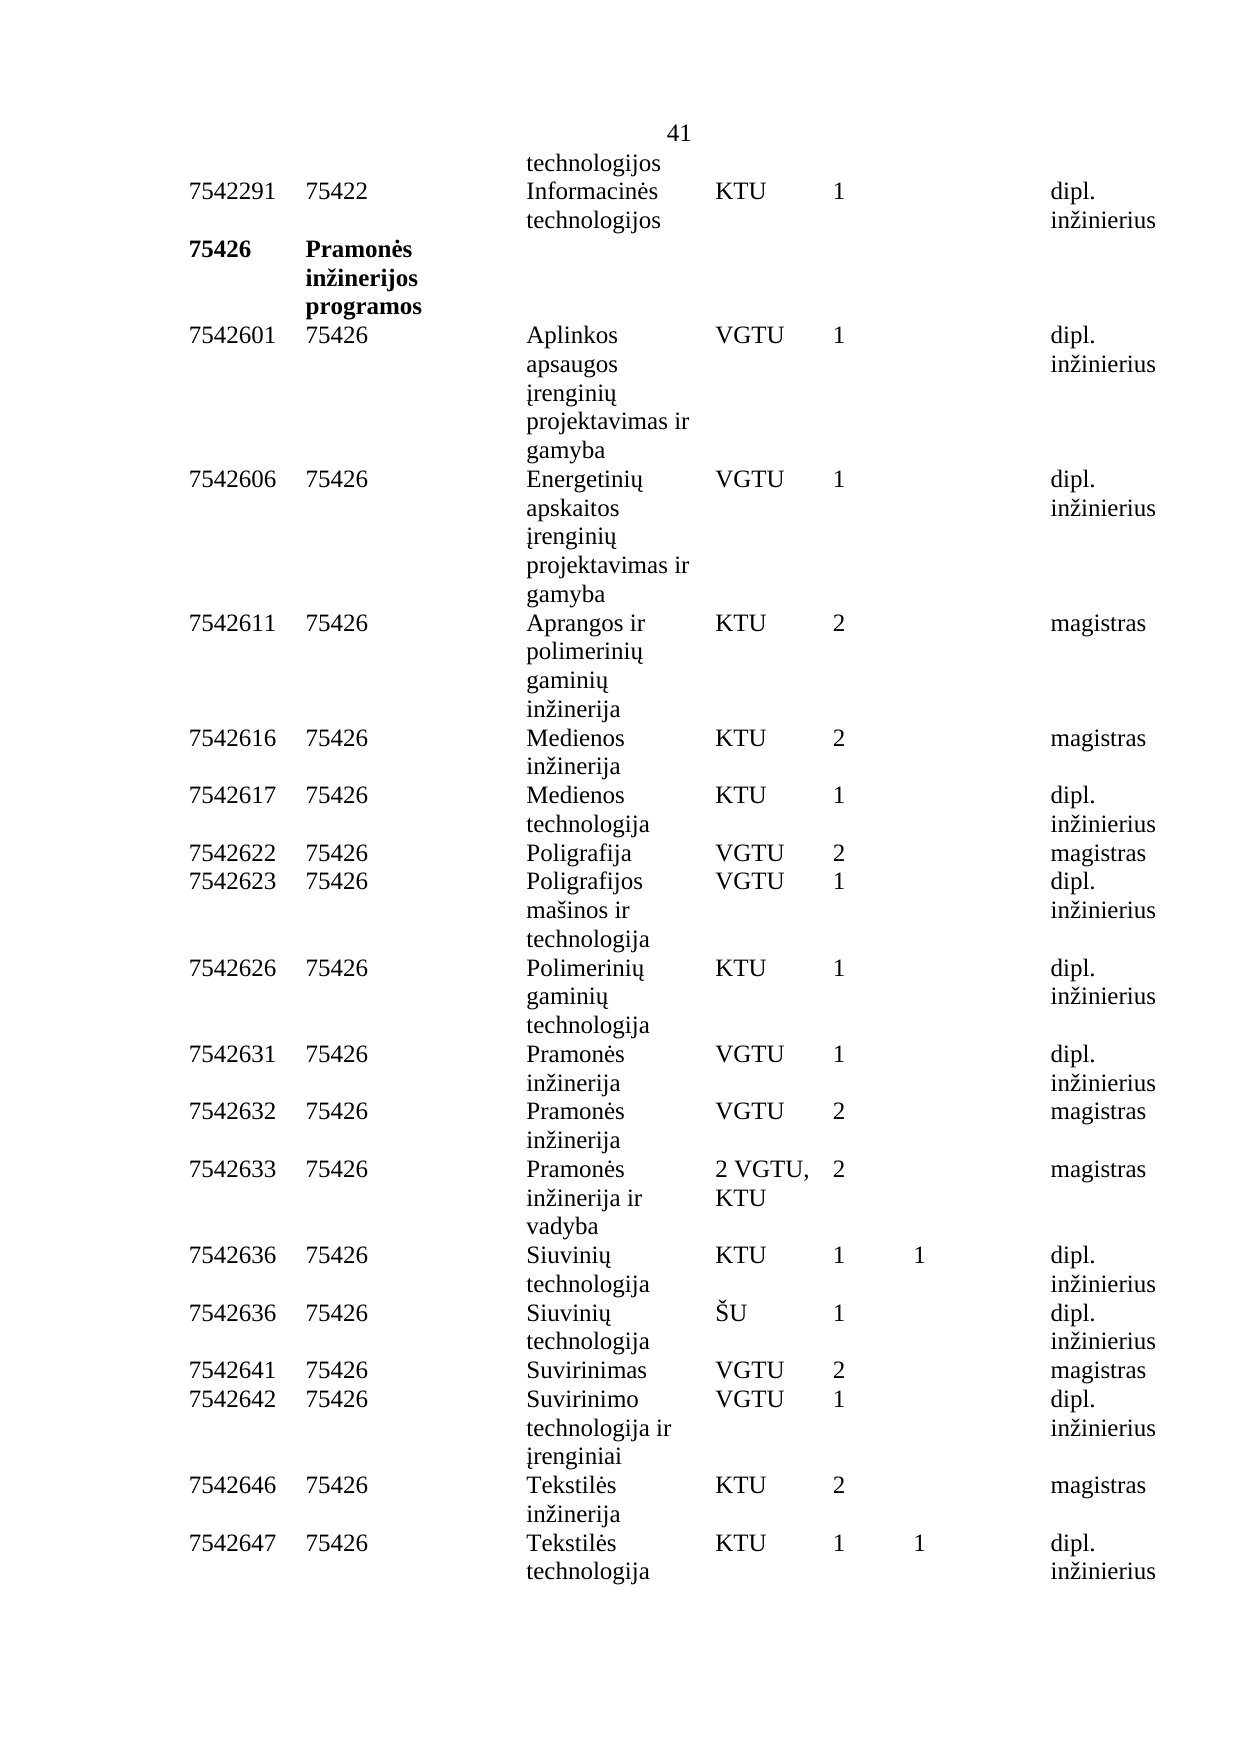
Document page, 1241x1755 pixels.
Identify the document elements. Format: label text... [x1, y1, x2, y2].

table_cell [973, 608, 1039, 723]
table_cell magistras [1039, 723, 1197, 780]
table_cell 75426 [294, 320, 515, 464]
table_cell 75426 [294, 608, 515, 723]
table_cell Energetinių apskaitos įrenginių projektavimas ir gamyba [515, 464, 704, 608]
table_cell VGTU [704, 1384, 821, 1470]
table_cell magistras [1039, 1355, 1197, 1384]
table_cell 75426 [177, 234, 294, 320]
table_cell VGTU [704, 838, 821, 866]
table_cell [1202, 608, 1207, 723]
table_cell [1202, 1240, 1207, 1298]
table_cell 75426 [294, 1039, 515, 1096]
table_cell KTU [704, 176, 821, 234]
table_cell [1197, 866, 1202, 953]
table_cell [1202, 1528, 1207, 1585]
table_cell 75426 [294, 1528, 515, 1585]
table_cell [1197, 1384, 1202, 1470]
table_cell Poligrafija [515, 838, 704, 866]
table_cell [902, 1039, 973, 1096]
table_cell magistras [1039, 838, 1197, 866]
table_cell technologijos [515, 148, 704, 176]
table_cell 7542641 [177, 1355, 294, 1384]
table_cell [1202, 464, 1207, 608]
table_cell dipl. inžinierius [1039, 1528, 1197, 1585]
table_cell [973, 1355, 1039, 1384]
table_cell Pramonės inžinerija ir vadyba [515, 1154, 704, 1240]
table_cell [294, 148, 515, 176]
table_cell Suvirinimo technologija ir įrenginiai [515, 1384, 704, 1470]
table_cell [1197, 1154, 1202, 1240]
table_cell [1202, 176, 1207, 234]
table_cell [1197, 464, 1202, 608]
table_cell KTU [704, 953, 821, 1039]
table_cell [1197, 1298, 1202, 1355]
table_cell 1 [821, 464, 902, 608]
table_cell [973, 866, 1039, 953]
table_cell 7542647 [177, 1528, 294, 1585]
table_cell 1 [821, 1528, 902, 1585]
table_cell [902, 723, 973, 780]
table_cell 75426 [294, 866, 515, 953]
table_cell KTU [704, 608, 821, 723]
table_cell VGTU [704, 1039, 821, 1096]
table_cell 1 [821, 320, 902, 464]
table_cell [515, 234, 704, 320]
table_cell [973, 723, 1039, 780]
table_cell [902, 866, 973, 953]
table_cell 2 VGTU, KTU [704, 1154, 821, 1240]
table_cell [1197, 1240, 1202, 1298]
table_cell [902, 320, 973, 464]
table_cell [973, 1470, 1039, 1528]
table_cell [973, 148, 1039, 176]
table_cell [1202, 1154, 1207, 1240]
table_cell 7542642 [177, 1384, 294, 1470]
table_cell 2 [821, 608, 902, 723]
table_cell 7542611 [177, 608, 294, 723]
table_cell [973, 1528, 1039, 1585]
table_cell 75426 [294, 464, 515, 608]
table_cell [1202, 1355, 1207, 1384]
table_cell [1197, 1470, 1202, 1528]
table_cell [902, 1355, 973, 1384]
table_cell 7542616 [177, 723, 294, 780]
table_cell magistras [1039, 608, 1197, 723]
table_cell [973, 1298, 1039, 1355]
table_cell 1 [821, 780, 902, 838]
table_cell [973, 464, 1039, 608]
table_cell [902, 1470, 973, 1528]
table_cell 1 [821, 953, 902, 1039]
table_cell [1202, 148, 1207, 176]
table_cell 2 [821, 1154, 902, 1240]
table_cell 7542623 [177, 866, 294, 953]
table_cell 1 [821, 1039, 902, 1096]
table_cell [973, 838, 1039, 866]
table_cell [902, 148, 973, 176]
table_cell Pramonės inžinerijos programos [294, 234, 515, 320]
table_cell [1197, 723, 1202, 780]
table_cell [1202, 320, 1207, 464]
table_cell [973, 1384, 1039, 1470]
table_cell [973, 1039, 1039, 1096]
table_cell dipl. inžinierius [1039, 1384, 1197, 1470]
table_cell 75426 [294, 780, 515, 838]
table_cell 7542632 [177, 1096, 294, 1154]
table_cell [1197, 148, 1202, 176]
table_cell [821, 148, 902, 176]
table_cell [902, 1298, 973, 1355]
table_cell 75426 [294, 838, 515, 866]
table_cell 75426 [294, 953, 515, 1039]
table_cell [821, 234, 902, 320]
table_cell [1197, 234, 1202, 320]
table_cell 75426 [294, 1470, 515, 1528]
table_cell [704, 148, 821, 176]
table_cell VGTU [704, 866, 821, 953]
table_cell [973, 176, 1039, 234]
table_cell dipl. inžinierius [1039, 1039, 1197, 1096]
table_cell 75426 [294, 1384, 515, 1470]
table_cell dipl. inžinierius [1039, 953, 1197, 1039]
table_cell VGTU [704, 1096, 821, 1154]
table_cell [1197, 1528, 1202, 1585]
table_cell [973, 1096, 1039, 1154]
table_cell [1039, 234, 1197, 320]
table_cell 75426 [294, 723, 515, 780]
table_cell 2 [821, 1355, 902, 1384]
table_cell [973, 1240, 1039, 1298]
table_cell [1202, 1298, 1207, 1355]
table_cell 1 [902, 1240, 973, 1298]
table_cell dipl. inžinierius [1039, 866, 1197, 953]
table_cell 1 [821, 176, 902, 234]
table_cell [973, 780, 1039, 838]
table_cell [902, 838, 973, 866]
table_cell 7542636 [177, 1240, 294, 1298]
table_cell [177, 148, 294, 176]
table_cell 1 [821, 1240, 902, 1298]
table_cell [1202, 953, 1207, 1039]
table_cell [1197, 780, 1202, 838]
table_cell dipl. inžinierius [1039, 176, 1197, 234]
table_cell [902, 608, 973, 723]
table_cell 7542291 [177, 176, 294, 234]
table_cell [902, 234, 973, 320]
table_cell KTU [704, 1528, 821, 1585]
table_cell [902, 176, 973, 234]
table_cell [1202, 1384, 1207, 1470]
table_cell [1202, 1470, 1207, 1528]
table_cell [1197, 838, 1202, 866]
table_cell VGTU [704, 1355, 821, 1384]
table_cell dipl. inžinierius [1039, 320, 1197, 464]
table_cell Medienos inžinerija [515, 723, 704, 780]
table_cell KTU [704, 780, 821, 838]
table_cell dipl. inžinierius [1039, 1240, 1197, 1298]
table_cell [1197, 1039, 1202, 1096]
table_cell [1202, 1096, 1207, 1154]
table_cell KTU [704, 1470, 821, 1528]
table_cell 1 [821, 1298, 902, 1355]
table_cell 1 [821, 1384, 902, 1470]
table_cell dipl. inžinierius [1039, 1298, 1197, 1355]
table_cell 75426 [294, 1355, 515, 1384]
table_cell Tekstilės inžinerija [515, 1470, 704, 1528]
table_cell Poligrafijos mašinos ir technologija [515, 866, 704, 953]
table_cell Siuvinių technologija [515, 1298, 704, 1355]
table_cell [902, 1384, 973, 1470]
table_cell 7542601 [177, 320, 294, 464]
table_cell [973, 234, 1039, 320]
table_cell [1202, 780, 1207, 838]
table_cell ŠU [704, 1298, 821, 1355]
table_cell [902, 464, 973, 608]
table_cell [1039, 148, 1197, 176]
table_cell 7542626 [177, 953, 294, 1039]
table_cell [973, 1154, 1039, 1240]
table_cell [1202, 723, 1207, 780]
table_cell 7542606 [177, 464, 294, 608]
table_cell 2 [821, 723, 902, 780]
table_cell 75426 [294, 1240, 515, 1298]
table_cell magistras [1039, 1470, 1197, 1528]
table_cell KTU [704, 1240, 821, 1298]
table_cell Informacinės technologijos [515, 176, 704, 234]
table_cell VGTU [704, 464, 821, 608]
table_cell [902, 1096, 973, 1154]
table_cell 2 [821, 838, 902, 866]
table_cell magistras [1039, 1154, 1197, 1240]
table_cell 75426 [294, 1154, 515, 1240]
table_cell 75426 [294, 1298, 515, 1355]
table_cell 75422 [294, 176, 515, 234]
table_cell [902, 953, 973, 1039]
table_cell [1202, 866, 1207, 953]
table_cell Pramonės inžinerija [515, 1096, 704, 1154]
table_cell Polimerinių gaminių technologija [515, 953, 704, 1039]
table_cell magistras [1039, 1096, 1197, 1154]
table_cell dipl. inžinierius [1039, 464, 1197, 608]
table_cell dipl. inžinierius [1039, 780, 1197, 838]
table_cell [902, 1154, 973, 1240]
table_cell 7542631 [177, 1039, 294, 1096]
table_cell [1197, 320, 1202, 464]
table_cell Suvirinimas [515, 1355, 704, 1384]
table_cell Siuvinių technologija [515, 1240, 704, 1298]
table_cell Aplinkos apsaugos įrenginių projektavimas ir gamyba [515, 320, 704, 464]
table_cell [1202, 234, 1207, 320]
table_cell 7542633 [177, 1154, 294, 1240]
table_cell 7542617 [177, 780, 294, 838]
table_cell Tekstilės technologija [515, 1528, 704, 1585]
table_cell Pramonės inžinerija [515, 1039, 704, 1096]
table_cell 1 [902, 1528, 973, 1585]
table_cell [1202, 1039, 1207, 1096]
table_cell Aprangos ir polimerinių gaminių inžinerija [515, 608, 704, 723]
table_cell [1197, 608, 1202, 723]
table_cell [1197, 1096, 1202, 1154]
table_cell 1 [821, 866, 902, 953]
table_cell [973, 953, 1039, 1039]
table_cell 75426 [294, 1096, 515, 1154]
table_cell 7542646 [177, 1470, 294, 1528]
table_cell [902, 780, 973, 838]
table_cell [1197, 176, 1202, 234]
table_cell Medienos technologija [515, 780, 704, 838]
table_cell 2 [821, 1470, 902, 1528]
table_cell 7542622 [177, 838, 294, 866]
table_cell [1202, 838, 1207, 866]
table_cell KTU [704, 723, 821, 780]
table_cell 7542636 [177, 1298, 294, 1355]
table_cell [1197, 1355, 1202, 1384]
table_cell [1197, 953, 1202, 1039]
table_cell 2 [821, 1096, 902, 1154]
table_cell VGTU [704, 320, 821, 464]
table_cell [704, 234, 821, 320]
table_cell [973, 320, 1039, 464]
